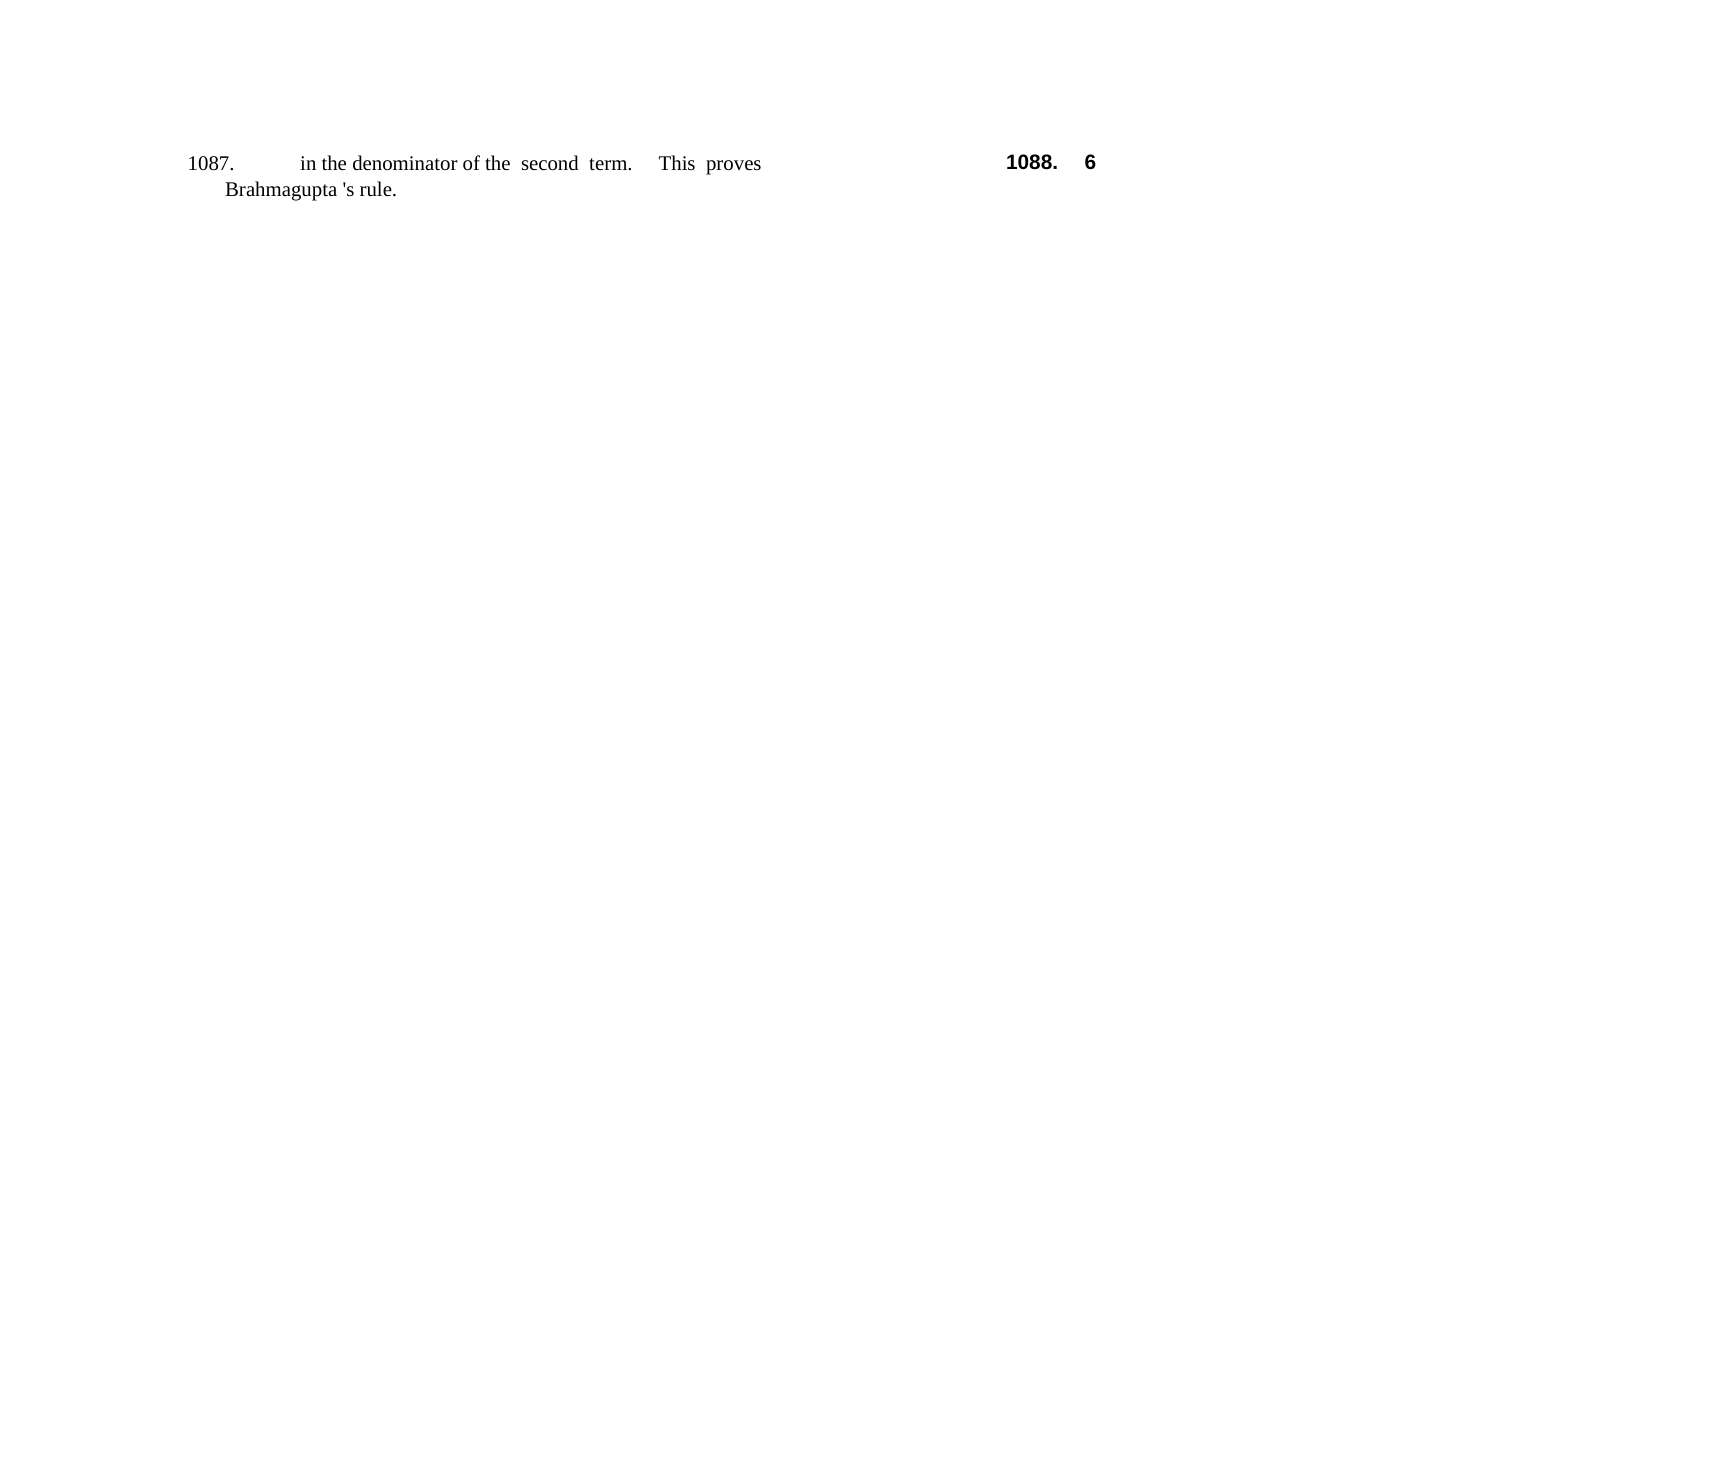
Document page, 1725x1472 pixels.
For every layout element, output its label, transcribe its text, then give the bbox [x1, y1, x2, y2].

list in the denominator of the second term. This proves Brahmagupta 's rule. [187, 150, 836, 202]
list 6 [1006, 150, 1575, 174]
